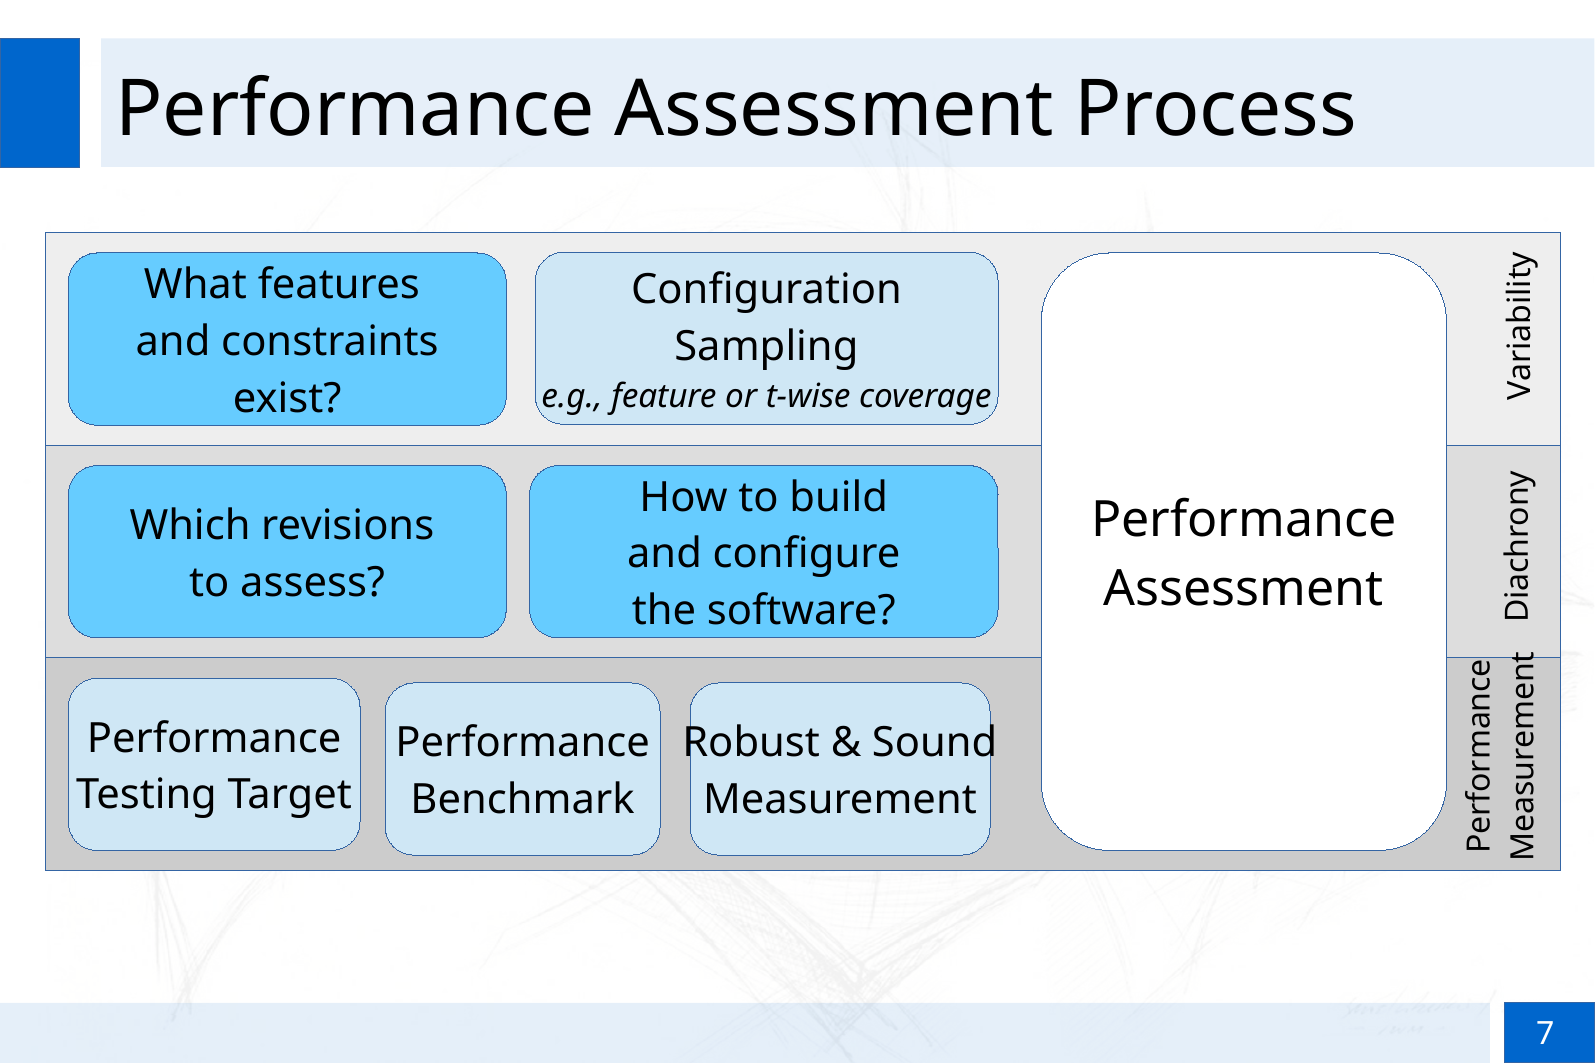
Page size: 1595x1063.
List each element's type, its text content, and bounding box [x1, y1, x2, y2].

text_box Configuration Sampling e.g., feature or t-wise coverage [535, 252, 999, 425]
text_box Robust & Sound Measurement [690, 682, 991, 856]
text_box What features and constraints exist? [68, 252, 507, 426]
text_box Performance Assessment [1041, 252, 1447, 851]
text_box Diachrony [1486, 468, 1554, 638]
text_box [45, 232, 1561, 871]
text_box Performance Benchmark [385, 682, 661, 856]
text_box Performance Measurement [1447, 650, 1569, 877]
title Performance Assessment Process [115, 42, 1515, 168]
text_box How to build and configure the software? [529, 465, 999, 638]
text_box Performance Testing Target [68, 678, 361, 851]
text_box Variability [1488, 253, 1556, 416]
text_box Which revisions to assess? [68, 465, 507, 638]
